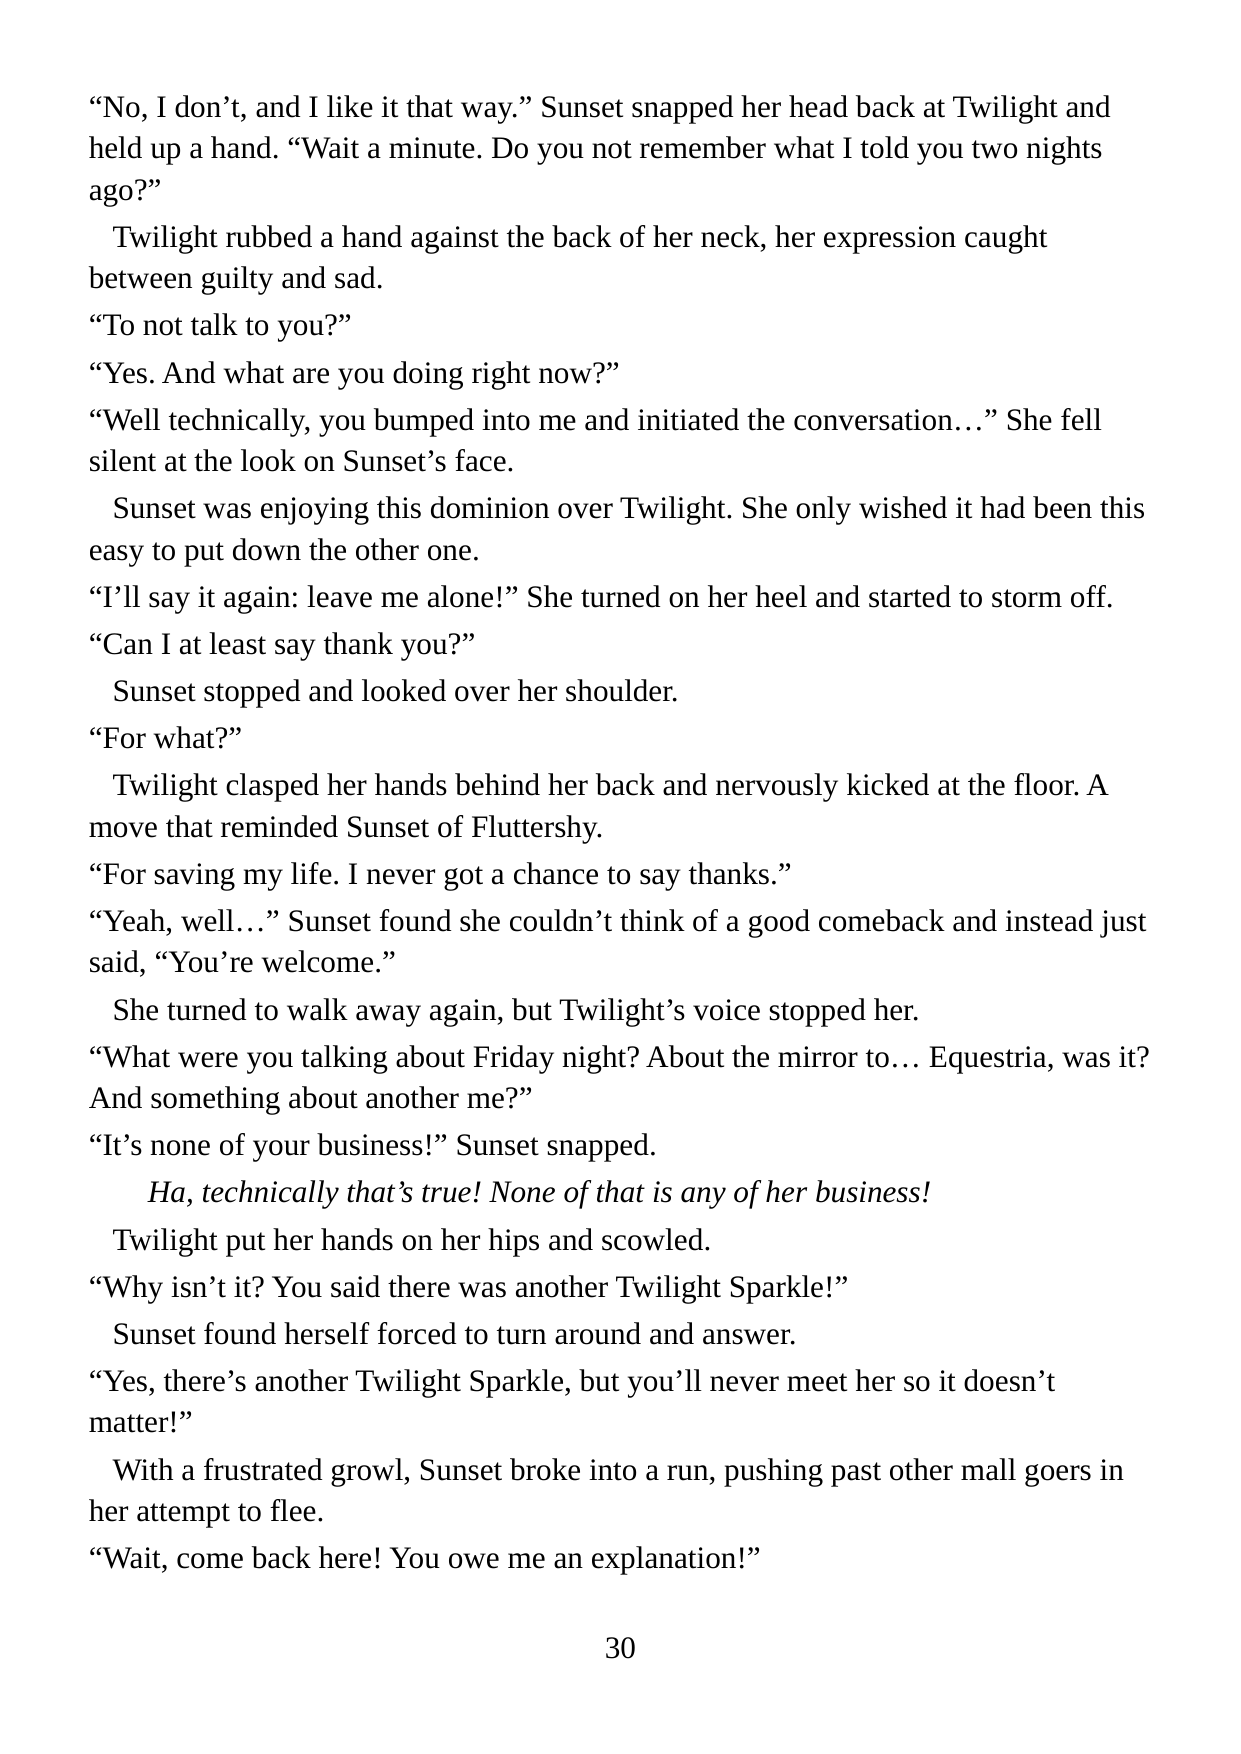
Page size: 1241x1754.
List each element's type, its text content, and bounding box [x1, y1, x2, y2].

text Twilight put her hands on her hips and scowled. [88, 1221, 1152, 1257]
text Sunset was enjoying this dominion over Twilight. She only wished it had been this easy to put down the other one. [88, 489, 1152, 567]
text Sunset stopped and looked over her shoulder. [88, 672, 1152, 708]
text “For saving my life. I never got a chance to say thanks.” [88, 855, 1152, 891]
text Twilight rubbed a hand against the back of her neck, her expression caught between guilty and sad. [88, 218, 1152, 295]
text “No, I don’t, and I like it that way.” Sunset snapped her head back at Twilight and held up a hand. “Wait a minute. Do you not remember what I told you two nights ago?” [88, 88, 1152, 207]
text “Can I at least say thank you?” [88, 625, 1152, 661]
text “For what?” [88, 719, 1152, 755]
text Ha, technically that’s true! None of that is any of her business! [88, 1173, 1152, 1209]
text “Well technically, you bumped into me and initiated the conversation…” She fell silent at the look on Sunset’s face. [88, 401, 1152, 478]
text “Wait, come back here! You owe me an explanation!” [88, 1539, 1152, 1575]
text Sunset found herself forced to turn around and answer. [88, 1315, 1152, 1351]
text “To not talk to you?” [88, 307, 1152, 343]
text Twilight clasped her hands behind her back and nervously kicked at the floor. A move that reminded Sunset of Fluttershy. [88, 767, 1152, 844]
text “Yeah, well…” Sunset found she couldn’t think of a good comeback and instead just said, “You’re welcome.” [88, 902, 1152, 979]
text “What were you talking about Friday night? About the mirror to… Equestria, was it? And something about another me?” [88, 1038, 1152, 1115]
text “Why isn’t it? You said there was another Twilight Sparkle!” [88, 1268, 1152, 1304]
text She turned to walk away again, but Twilight’s voice stopped her. [88, 991, 1152, 1027]
text “Yes. And what are you doing right now?” [88, 354, 1152, 390]
text “It’s none of your business!” Sunset snapped. [88, 1126, 1152, 1162]
text “Yes, there’s another Twilight Sparkle, but you’ll never meet her so it doesn’t matter!” [88, 1362, 1152, 1439]
text With a frustrated growl, Sunset broke into a run, pushing past other mall goers in her attempt to flee. [88, 1451, 1152, 1528]
text “I’ll say it again: leave me alone!” She turned on her heel and started to storm off. [88, 578, 1152, 614]
